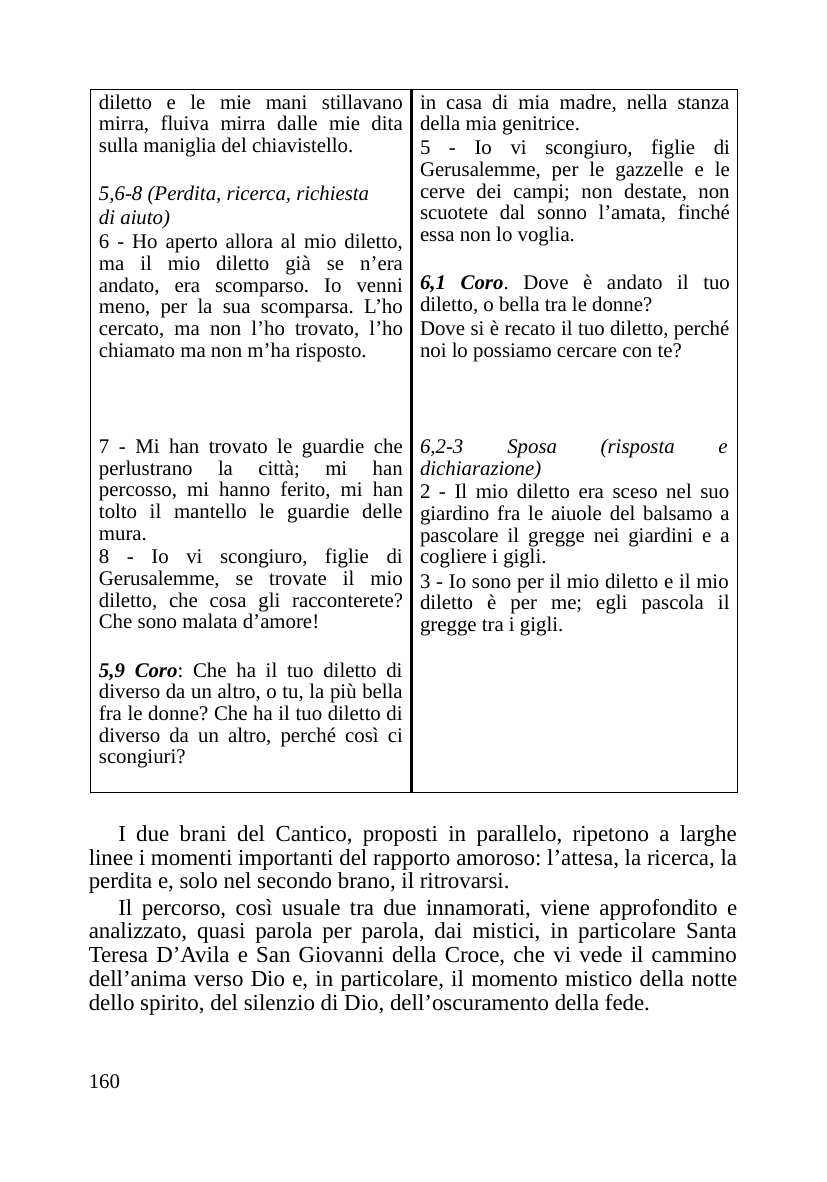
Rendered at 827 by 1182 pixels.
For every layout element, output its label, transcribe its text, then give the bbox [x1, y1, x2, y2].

table_header in casa di mia madre, nella stanza della mia genitrice. 5 - Io vi scongiuro, figlie di Gerusalemme, per le gazzelle e le cerve dei campi; non destate, non scuotete dal sonno l’amata, finché essa non lo voglia. 6,1 Coro. Dove è andato il tuo diletto, o bella tra le donne? Dove si è recato il tuo diletto, perché noi lo possiamo cercare con te? 6,2-3 Sposa (risposta e dichiarazione) 2 - Il mio diletto era sceso nel suo giardino fra le aiuole del balsamo a pascolare il gregge nei giardini e a cogliere i gigli. 3 - Io sono per il mio diletto e il mio diletto è per me; egli pascola il gregge tra i gigli. [413, 90, 737, 792]
text I due brani del Cantico, proposti in parallelo, ripetono a larghe linee i momenti importanti del rapporto amoroso: l’attesa, la ricerca, la perdita e, solo nel secondo brano, il ritrovarsi. [88, 820, 738, 894]
text Il percorso, così usuale tra due innamorati, viene approfondito e analizzato, quasi parola per parola, dai mistici, in particolare Santa Teresa D’Avila e San Giovanni della Croce, che vi vede il cammino dell’anima verso Dio e, in particolare, il momento mistico della notte dello spirito, del silenzio di Dio, dell’oscuramento della fede. [88, 894, 738, 1015]
table_header diletto e le mie mani stillavano mirra, fluiva mirra dalle mie dita sulla maniglia del chiavistello. 5,6-8 (Perdita, ricerca, richiesta di aiuto) 6 - Ho aperto allora al mio diletto, ma il mio diletto già se n’era andato, era scomparso. Io venni meno, per la sua scomparsa. L’ho cercato, ma non l’ho trovato, l’ho chiamato ma non m’ha risposto. 7 - Mi han trovato le guardie che perlustrano la città; mi han percosso, mi hanno ferito, mi han tolto il mantello le guardie delle mura. 8 - Io vi scongiuro, figlie di Gerusalemme, se trovate il mio diletto, che cosa gli racconterete? Che sono malata d’amore! 5,9 Coro: Che ha il tuo diletto di diverso da un altro, o tu, la più bella fra le donne? Che ha il tuo diletto di diverso da un altro, perché così ci scongiuri? [91, 90, 410, 792]
